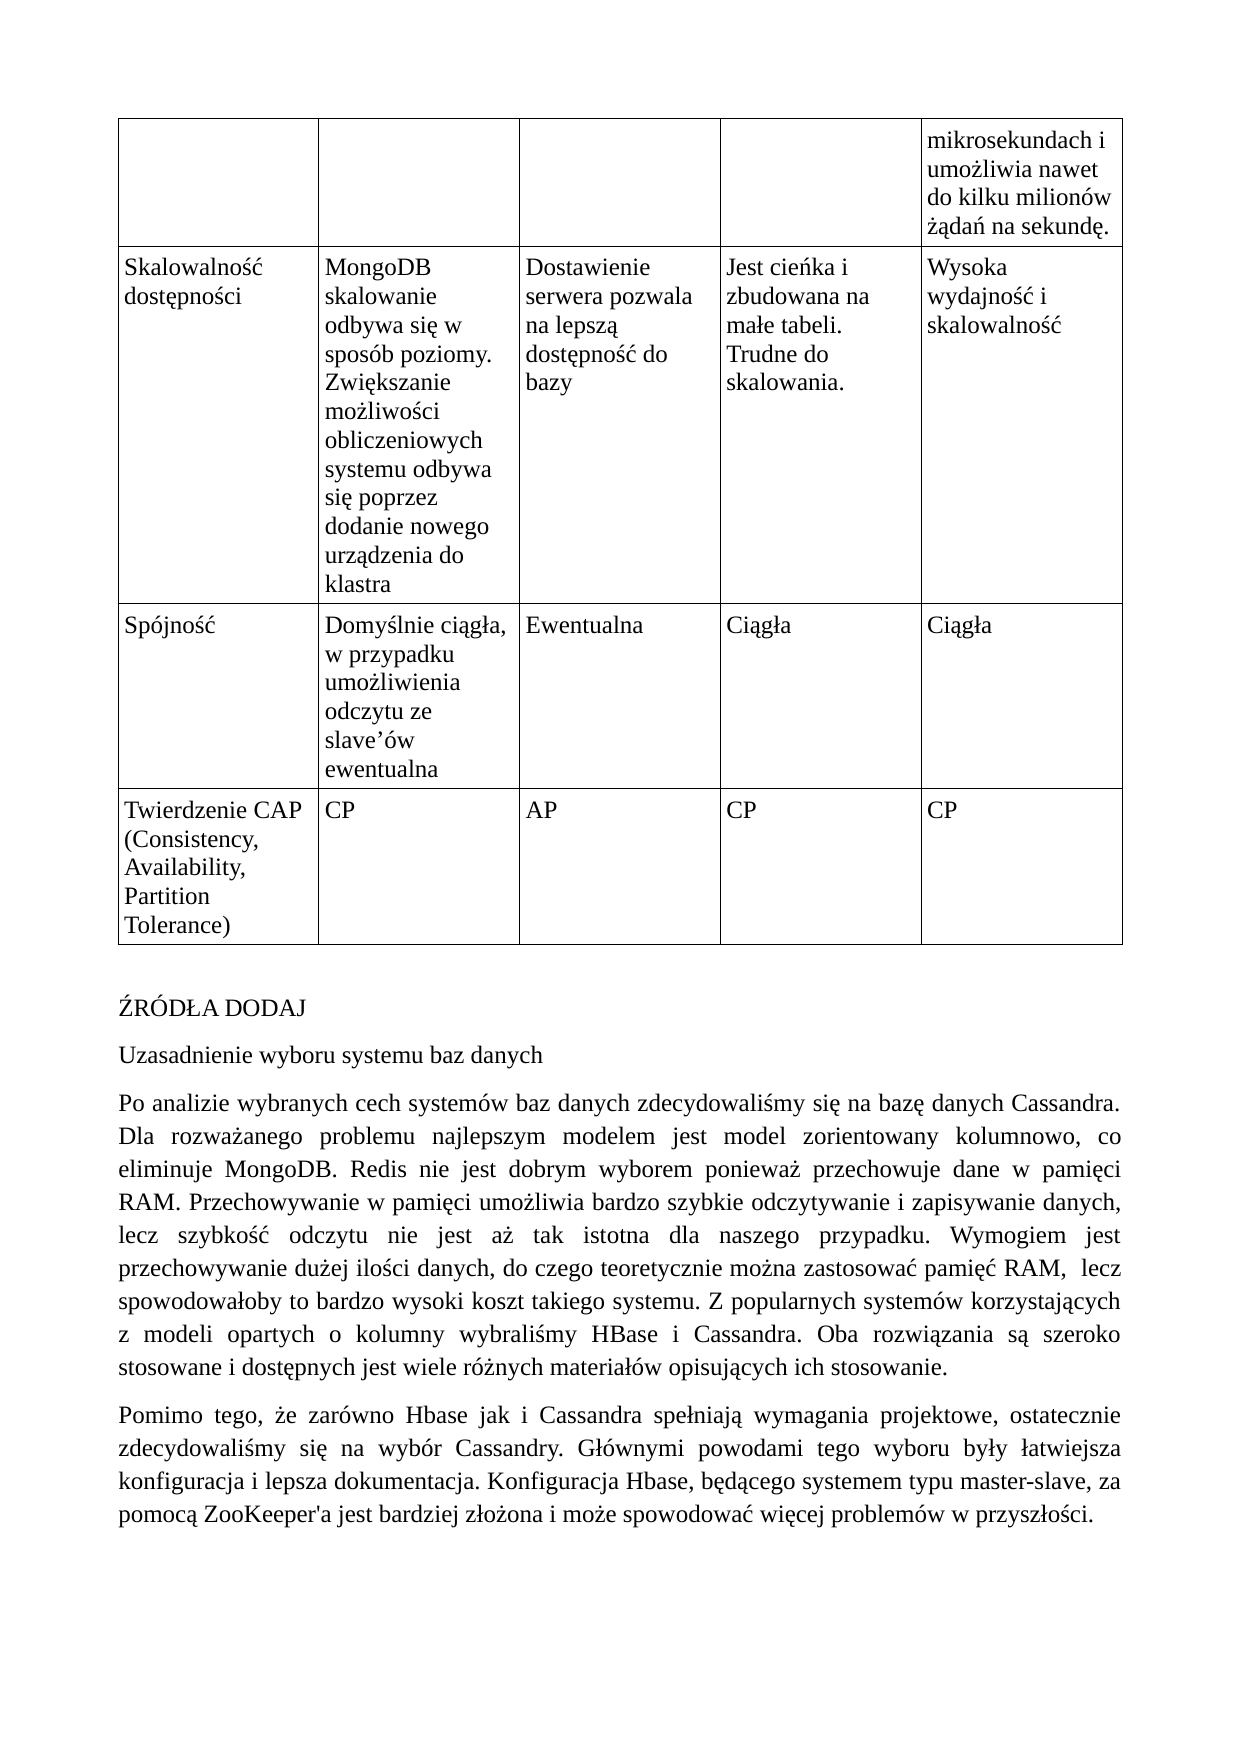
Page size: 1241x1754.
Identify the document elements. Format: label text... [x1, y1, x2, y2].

table_cell Wysoka wydajność i skalowalność [922, 247, 1122, 603]
table_cell Ciągła [721, 604, 921, 788]
text Pomimo tego, że zarówno Hbase jak i Cassandra spełniają wymagania projektowe, ostatecznie zdecydowaliśmy się na wybór Cassandry. Głównymi powodami tego wyboru były łatwiejsza konfiguracja i lepsza dokumentacja. Konfiguracja Hbase, będącego systemem typu master-slave, za pomocą ZooKeeper'a jest bardziej złożona i może spowodować więcej problemów w przyszłości. [118, 1400, 1122, 1528]
table_cell Domyślnie ciągła, w przypadku umożliwienia odczytu ze slave’ów ewentualna [319, 604, 519, 788]
table_cell Spójność [119, 604, 318, 788]
table_cell Dostawienie serwera pozwala na lepszą dostępność do bazy [520, 247, 720, 603]
table_cell Twierdzenie CAP (Consistency, Availability, Partition Tolerance) [119, 789, 318, 944]
table_cell CP [721, 789, 921, 944]
table_cell CP [319, 789, 519, 944]
text Po analizie wybranych cech systemów baz danych zdecydowaliśmy się na bazę danych Cassandra. Dla rozważanego problemu najlepszym modelem jest model zorientowany kolumnowo, co eliminuje MongoDB. Redis nie jest dobrym wyborem ponieważ przechowuje dane w pamięci RAM. Przechowywanie w pamięci umożliwia bardzo szybkie odczytywanie i zapisywanie danych, lecz szybkość odczytu nie jest aż tak istotna dla naszego przypadku. Wymogiem jest przechowywanie dużej ilości danych, do czego teoretycznie można zastosować pamięć RAM, lecz spowodowałoby to bardzo wysoki koszt takiego systemu. Z popularnych systemów korzystających z modeli opartych o kolumny wybraliśmy HBase i Cassandra. Oba rozwiązania są szeroko stosowane i dostępnych jest wiele różnych materiałów opisujących ich stosowanie. [118, 1088, 1122, 1381]
table_cell MongoDB skalowanie odbywa się w sposób poziomy. Zwiększanie możliwości obliczeniowych systemu odbywa się poprzez dodanie nowego urządzenia do klastra [319, 247, 519, 603]
table_cell Jest cieńka i zbudowana na małe tabeli. Trudne do skalowania. [721, 247, 921, 603]
table_cell Ewentualna [520, 604, 720, 788]
text ŹRÓDŁA DODAJ [118, 993, 1122, 1022]
table_cell mikrosekundach i umożliwia nawet do kilku milionów żądań na sekundę. [922, 119, 1122, 246]
table_cell [119, 119, 318, 246]
table_cell [319, 119, 519, 246]
text Uzasadnienie wyboru systemu baz danych [118, 1041, 1122, 1069]
table_cell Ciągła [922, 604, 1122, 788]
table_cell Skalowalność dostępności [119, 247, 318, 603]
table_cell CP [922, 789, 1122, 944]
table_cell AP [520, 789, 720, 944]
table_cell [520, 119, 720, 246]
table_cell [721, 119, 921, 246]
